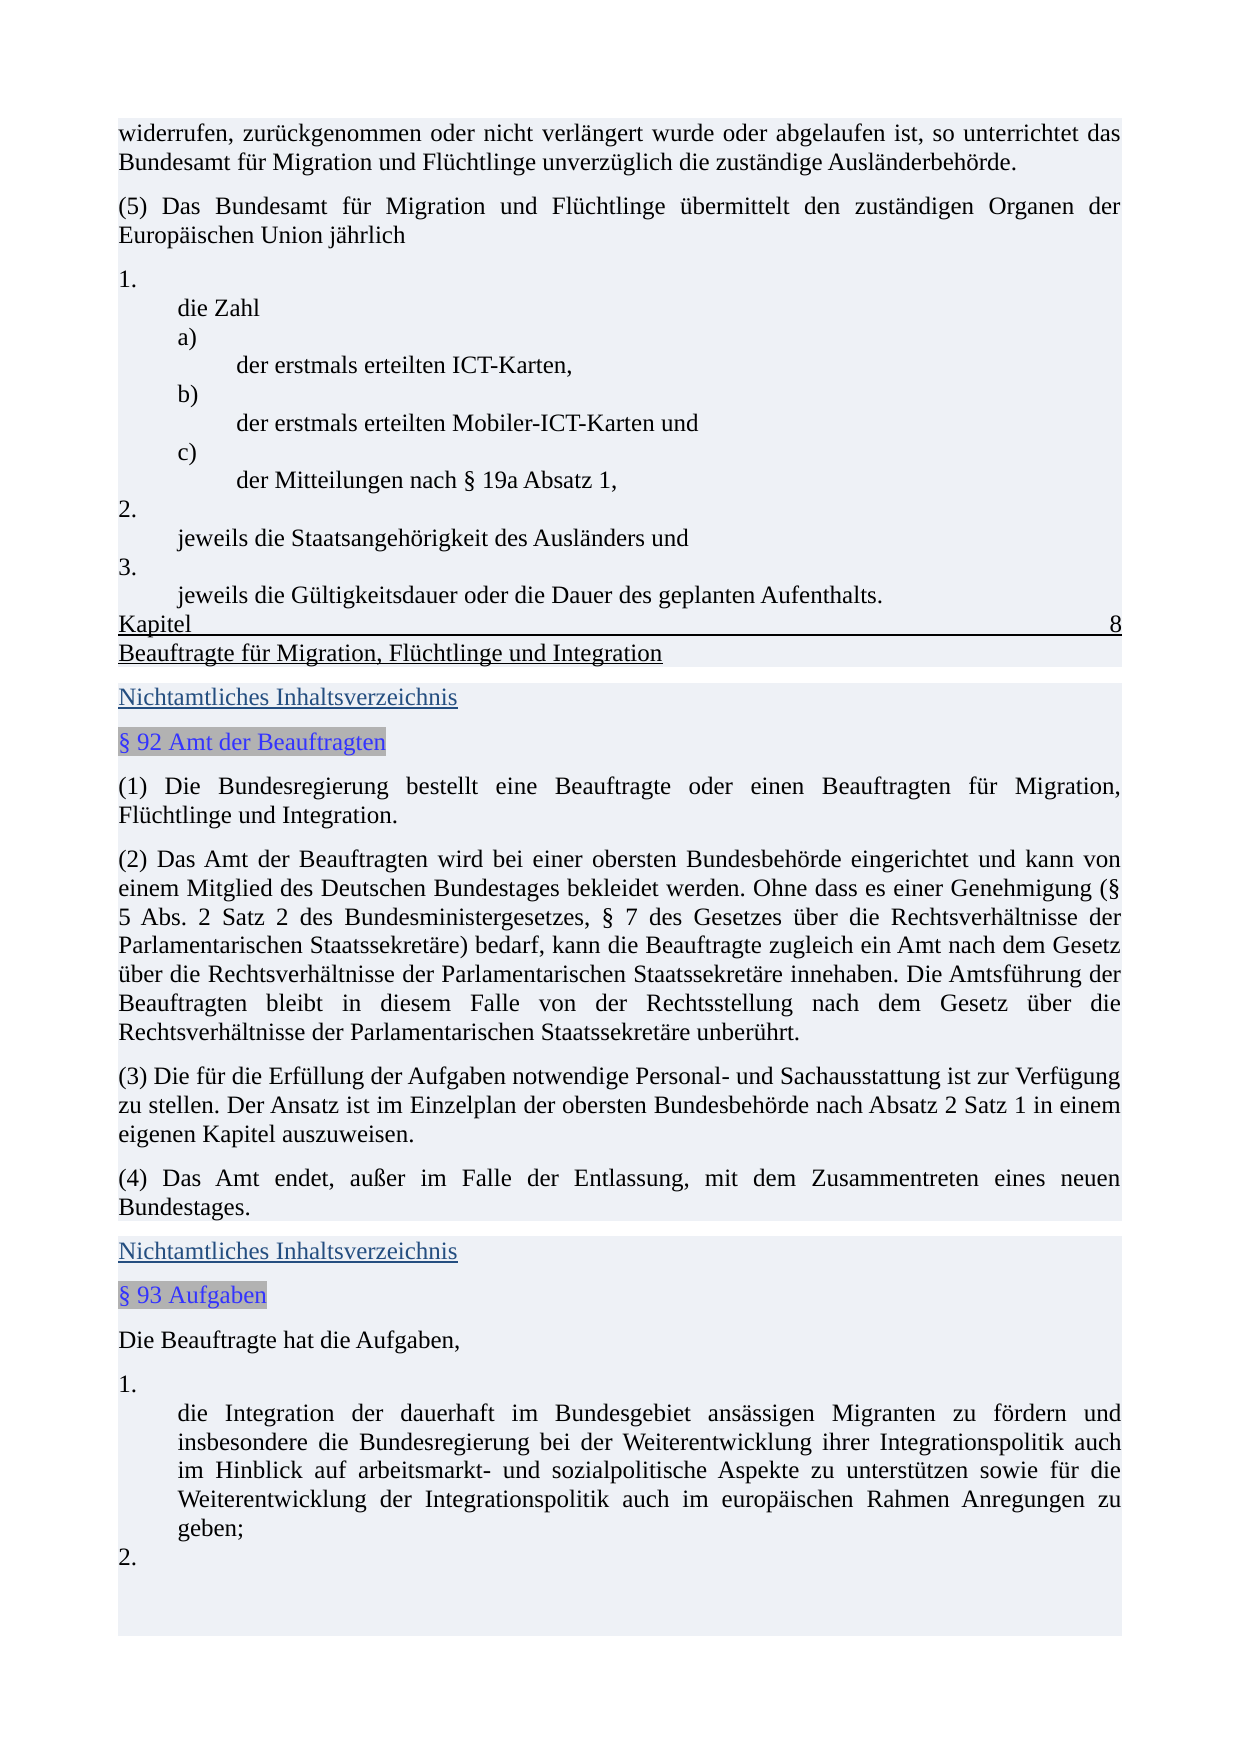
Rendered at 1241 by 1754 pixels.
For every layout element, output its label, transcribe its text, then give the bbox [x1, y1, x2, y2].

subtitle 1. [118, 264, 1122, 293]
subtitle 2. [118, 494, 1122, 523]
list die Integration der dauerhaft im Bundesgebiet ansässigen Migranten zu fördern und insbesondere die Bundesregierung bei der Weiterentwicklung ihrer Integrationspolitik auch im Hinblick auf arbeitsmarkt- und sozialpolitische Aspekte zu unterstützen sowie für die Weiterentwicklung der Integrationspolitik auch im europäischen Rahmen Anregungen zu geben; [177, 1398, 1122, 1542]
subtitle 3. [118, 552, 1122, 581]
list der Mitteilungen nach § 19a Absatz 1, [236, 466, 1122, 494]
subtitle a) [177, 322, 1122, 351]
text Die Beauftragte hat die Aufgaben, [118, 1325, 1122, 1354]
subtitle Beauftragte für Migration, Flüchtlinge und Integration [118, 636, 1122, 667]
text (2) Das Amt der Beauftragten wird bei einer obersten Bundesbehörde eingerichtet und kann von einem Mitglied des Deutschen Bundestages bekleidet werden. Ohne dass es einer Genehmigung (§ 5 Abs. 2 Satz 2 des Bundesministergesetzes, § 7 des Gesetzes über die Rechtsverhältnisse der Parlamentarischen Staatssekretäre) bedarf, kann die Beauftragte zugleich ein Amt nach dem Gesetz über die Rechtsverhältnisse der Parlamentarischen Staatssekretäre innehaben. Die Amtsführung der Beauftragten bleibt in diesem Falle von der Rechtsstellung nach dem Gesetz über die Rechtsverhältnisse der Parlamentarischen Staatssekretäre unberührt. [118, 844, 1122, 1046]
subtitle 1. [118, 1369, 1122, 1398]
subtitle c) [177, 437, 1122, 466]
text widerrufen, zurückgenommen oder nicht verlängert wurde oder abgelaufen ist, so unterrichtet das Bundesamt für Migration und Flüchtlinge unverzüglich die zuständige Ausländerbehörde. [118, 118, 1122, 176]
subtitle Kapitel 8 [118, 609, 1122, 634]
list der erstmals erteilten Mobiler-ICT-Karten und [236, 408, 1122, 437]
list die Zahl [177, 293, 1122, 322]
text Nichtamtliches Inhaltsverzeichnis [118, 1236, 1122, 1265]
subtitle 2. [118, 1542, 1122, 1571]
text (5) Das Bundesamt für Migration und Flüchtlinge übermittelt den zuständigen Organen der Europäischen Union jährlich [118, 191, 1122, 249]
subtitle § 92 Amt der Beauftragten [118, 727, 1122, 756]
text Nichtamtliches Inhaltsverzeichnis [118, 682, 1122, 711]
subtitle § 93 Aufgaben [118, 1281, 1122, 1309]
list jeweils die Gültigkeitsdauer oder die Dauer des geplanten Aufenthalts. [177, 581, 1122, 609]
text (4) Das Amt endet, außer im Falle der Entlassung, mit dem Zusammentreten eines neuen Bundestages. [118, 1163, 1122, 1221]
text (3) Die für die Erfüllung der Aufgaben notwendige Personal- und Sachausstattung ist zur Verfügung zu stellen. Der Ansatz ist im Einzelplan der obersten Bundesbehörde nach Absatz 2 Satz 1 in einem eigenen Kapitel auszuweisen. [118, 1061, 1122, 1147]
text (1) Die Bundesregierung bestellt eine Beauftragte oder einen Beauftragten für Migration, Flüchtlinge und Integration. [118, 771, 1122, 829]
list jeweils die Staatsangehörigkeit des Ausländers und [177, 523, 1122, 552]
subtitle b) [177, 379, 1122, 408]
list der erstmals erteilten ICT-Karten, [236, 351, 1122, 379]
